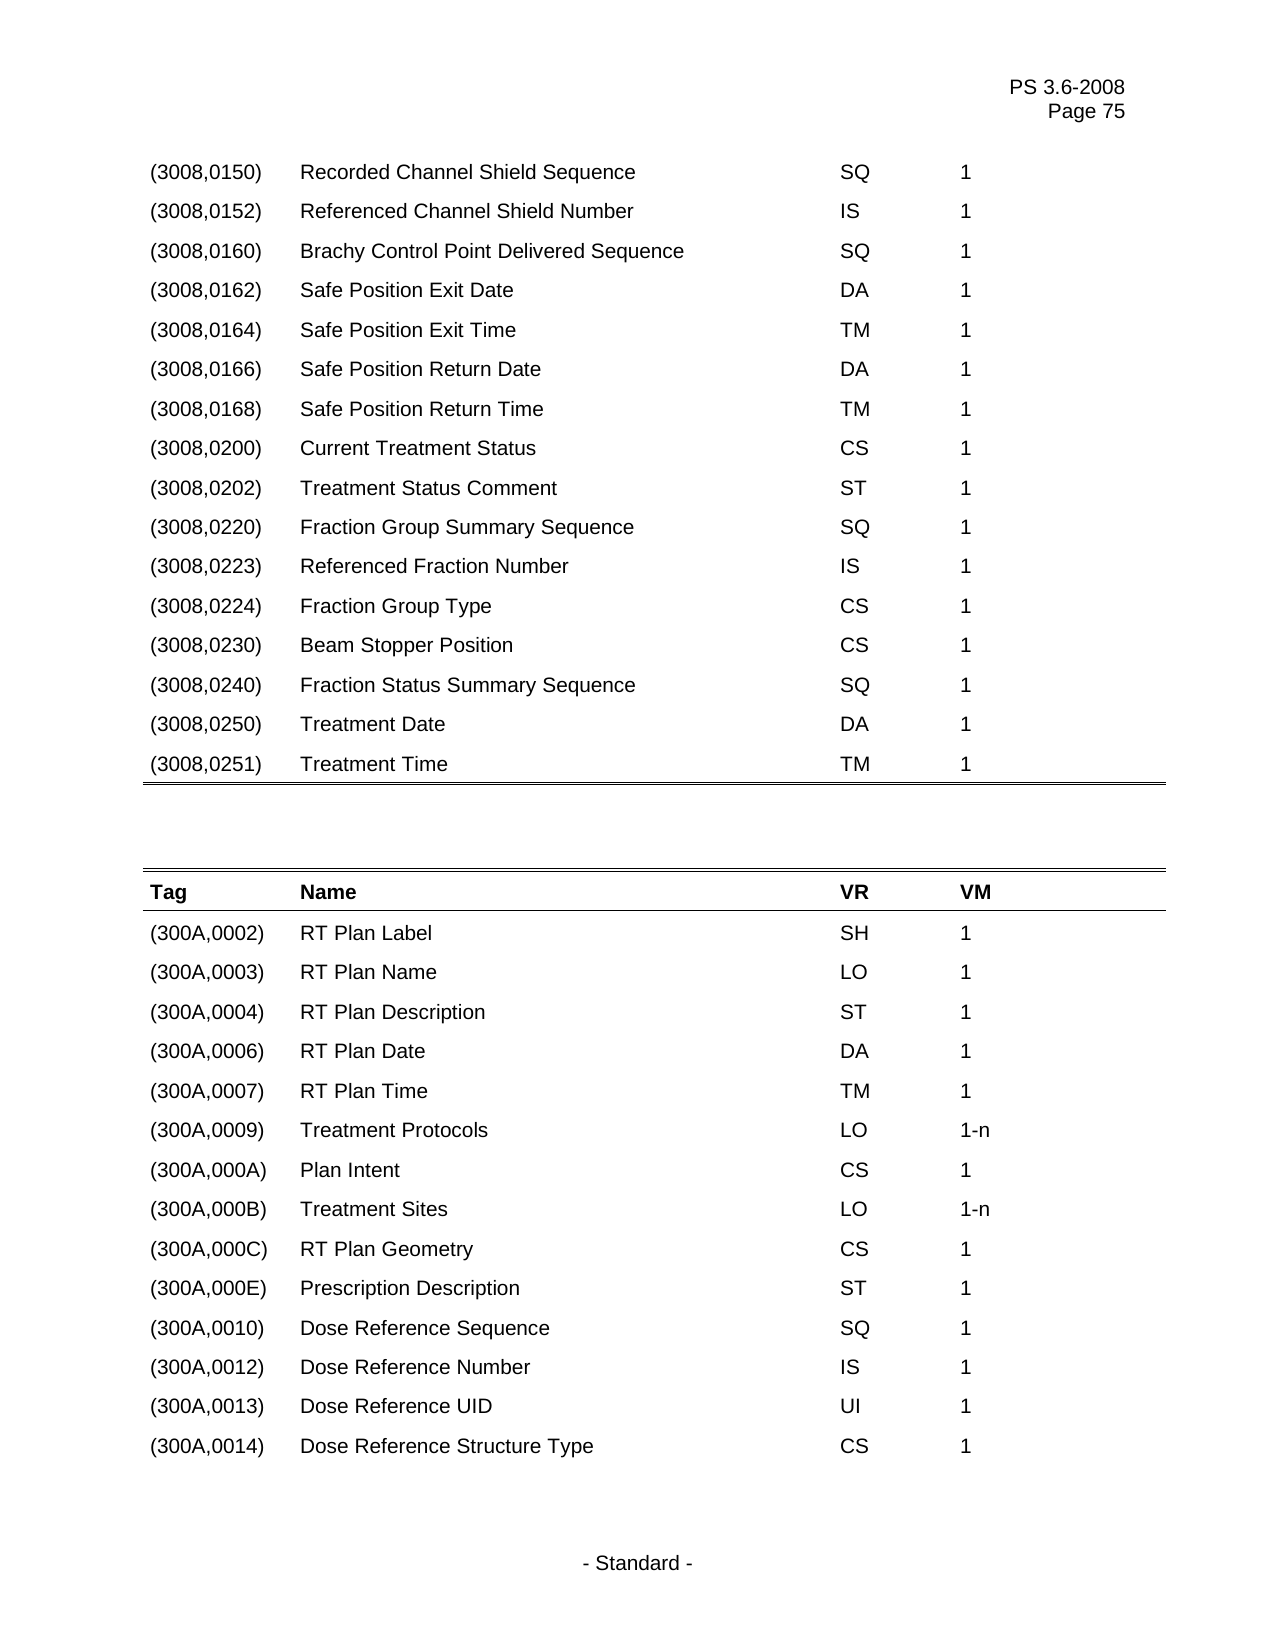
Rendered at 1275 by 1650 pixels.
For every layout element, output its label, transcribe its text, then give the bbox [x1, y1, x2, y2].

table_header VR [833, 872, 953, 910]
table_cell (3008,0224) [143, 584, 293, 624]
table_cell [293, 785, 833, 823]
table_cell 1 [953, 742, 1016, 782]
table_cell Plan Intent [293, 1148, 833, 1187]
table_cell 1 [953, 269, 1016, 308]
table_cell [1016, 1385, 1166, 1424]
table_cell [1016, 1424, 1166, 1464]
table_cell 1 [953, 1030, 1016, 1069]
table_cell RT Plan Description [293, 990, 833, 1029]
table_cell IS [833, 190, 953, 229]
table_cell Treatment Sites [293, 1188, 833, 1227]
table_header [1016, 872, 1166, 910]
table_cell Referenced Channel Shield Number [293, 190, 833, 229]
table_cell Fraction Group Summary Sequence [293, 505, 833, 545]
table_cell (3008,0223) [143, 545, 293, 584]
table_cell 1 [953, 1306, 1016, 1345]
table_cell RT Plan Date [293, 1030, 833, 1069]
table_cell (3008,0164) [143, 308, 293, 347]
table_cell (3008,0166) [143, 348, 293, 387]
table_cell DA [833, 269, 953, 308]
table_cell (300A,0010) [143, 1306, 293, 1345]
table_cell ST [833, 466, 953, 505]
table_cell 1-n [953, 1188, 1016, 1227]
table_cell 1 [953, 545, 1016, 584]
table_header VM [953, 872, 1016, 910]
table_cell [1016, 1306, 1166, 1345]
table_cell Safe Position Exit Date [293, 269, 833, 308]
table_cell ST [833, 1266, 953, 1306]
table_cell 1 [953, 1227, 1016, 1266]
table_cell (3008,0250) [143, 703, 293, 742]
table_cell (3008,0152) [143, 190, 293, 229]
table_cell RT Plan Geometry [293, 1227, 833, 1266]
table_cell RT Plan Name [293, 951, 833, 990]
table_cell 1 [953, 911, 1016, 951]
table_cell (300A,0007) [143, 1069, 293, 1108]
table_cell (3008,0200) [143, 426, 293, 466]
table_cell [1016, 1188, 1166, 1227]
table_cell Dose Reference Structure Type [293, 1424, 833, 1464]
table_cell (300A,000C) [143, 1227, 293, 1266]
table_cell Fraction Group Type [293, 584, 833, 624]
table_cell (300A,0014) [143, 1424, 293, 1464]
table_cell SQ [833, 229, 953, 268]
table_cell 1 [953, 1069, 1016, 1108]
table_cell (3008,0150) [143, 150, 293, 189]
table_cell [1016, 911, 1166, 951]
table_cell 1 [953, 951, 1016, 990]
table_cell [1016, 150, 1166, 189]
table_cell [1016, 1266, 1166, 1306]
table_cell [1016, 663, 1166, 703]
table_cell [1016, 624, 1166, 663]
table_cell [1016, 951, 1166, 990]
table_cell 1 [953, 1345, 1016, 1385]
table_cell (300A,0012) [143, 1345, 293, 1385]
table_cell Treatment Date [293, 703, 833, 742]
table_cell TM [833, 1069, 953, 1108]
table_cell Treatment Protocols [293, 1109, 833, 1148]
table_cell 1 [953, 1424, 1016, 1464]
table_cell (300A,0013) [143, 1385, 293, 1424]
table_cell 1 [953, 426, 1016, 466]
table_cell SQ [833, 663, 953, 703]
table_cell Current Treatment Status [293, 426, 833, 466]
table_cell [1016, 703, 1166, 742]
table_cell CS [833, 1148, 953, 1187]
table_cell Safe Position Return Date [293, 348, 833, 387]
table_cell Referenced Fraction Number [293, 545, 833, 584]
table_cell [1016, 348, 1166, 387]
table_cell DA [833, 348, 953, 387]
table_cell (300A,000A) [143, 1148, 293, 1187]
table_cell LO [833, 1188, 953, 1227]
table_cell TM [833, 742, 953, 782]
table_cell [833, 785, 953, 823]
table_cell 1-n [953, 1109, 1016, 1148]
table_cell [1016, 742, 1166, 782]
table_cell Prescription Description [293, 1266, 833, 1306]
table_cell [953, 785, 1016, 823]
table_cell 1 [953, 990, 1016, 1029]
table_cell (300A,0006) [143, 1030, 293, 1069]
table_cell [1016, 190, 1166, 229]
table_cell [1016, 308, 1166, 347]
table_cell Brachy Control Point Delivered Sequence [293, 229, 833, 268]
table_cell (300A,0009) [143, 1109, 293, 1148]
table_cell [1016, 545, 1166, 584]
table_cell 1 [953, 387, 1016, 426]
table_cell DA [833, 703, 953, 742]
table_cell [1016, 1227, 1166, 1266]
table_cell Dose Reference Sequence [293, 1306, 833, 1345]
table_cell LO [833, 951, 953, 990]
table_cell 1 [953, 624, 1016, 663]
table_cell (300A,000B) [143, 1188, 293, 1227]
table_cell [1016, 505, 1166, 545]
table_cell Safe Position Exit Time [293, 308, 833, 347]
table_cell (3008,0251) [143, 742, 293, 782]
table_cell RT Plan Time [293, 1069, 833, 1108]
table_cell 1 [953, 190, 1016, 229]
table_cell [1016, 387, 1166, 426]
table_cell (3008,0220) [143, 505, 293, 545]
table_cell (3008,0230) [143, 624, 293, 663]
table_cell (300A,000E) [143, 1266, 293, 1306]
table_cell [1016, 990, 1166, 1029]
table_cell (3008,0160) [143, 229, 293, 268]
table_cell (3008,0202) [143, 466, 293, 505]
table_cell SQ [833, 1306, 953, 1345]
table_cell CS [833, 1424, 953, 1464]
table_cell TM [833, 387, 953, 426]
table_cell [1016, 1069, 1166, 1108]
table_cell UI [833, 1385, 953, 1424]
table_cell DA [833, 1030, 953, 1069]
table_cell 1 [953, 703, 1016, 742]
table_cell 1 [953, 348, 1016, 387]
table_cell [1016, 426, 1166, 466]
table_cell 1 [953, 663, 1016, 703]
table_cell SQ [833, 505, 953, 545]
table_cell 1 [953, 505, 1016, 545]
table_cell CS [833, 584, 953, 624]
table_cell [1016, 229, 1166, 268]
table_cell [1016, 1148, 1166, 1187]
table_cell Dose Reference UID [293, 1385, 833, 1424]
table_cell [1016, 466, 1166, 505]
table_header Name [293, 872, 833, 910]
table_cell LO [833, 1109, 953, 1148]
table_cell Beam Stopper Position [293, 624, 833, 663]
table_cell (3008,0168) [143, 387, 293, 426]
table_cell [1016, 1345, 1166, 1385]
table_cell [1016, 1030, 1166, 1069]
table_cell 1 [953, 584, 1016, 624]
table_cell [1016, 1109, 1166, 1148]
table_cell 1 [953, 150, 1016, 189]
table_cell 1 [953, 1385, 1016, 1424]
table_cell CS [833, 624, 953, 663]
table_cell [1016, 785, 1166, 823]
table_cell IS [833, 1345, 953, 1385]
table_cell Dose Reference Number [293, 1345, 833, 1385]
table_cell [1016, 584, 1166, 624]
table_cell SH [833, 911, 953, 951]
table_cell 1 [953, 466, 1016, 505]
table_cell [1016, 269, 1166, 308]
table_cell 1 [953, 229, 1016, 268]
table_cell Safe Position Return Time [293, 387, 833, 426]
table_cell Treatment Time [293, 742, 833, 782]
table_cell ST [833, 990, 953, 1029]
table_cell TM [833, 308, 953, 347]
table_cell Fraction Status Summary Sequence [293, 663, 833, 703]
table_cell 1 [953, 308, 1016, 347]
table_cell SQ [833, 150, 953, 189]
table_cell (3008,0240) [143, 663, 293, 703]
table_cell (300A,0003) [143, 951, 293, 990]
table_cell 1 [953, 1148, 1016, 1187]
table_header Tag [143, 872, 293, 910]
table_cell IS [833, 545, 953, 584]
table_cell RT Plan Label [293, 911, 833, 951]
table_cell (300A,0002) [143, 911, 293, 951]
table_cell 1 [953, 1266, 1016, 1306]
table_cell (3008,0162) [143, 269, 293, 308]
table_cell (300A,0004) [143, 990, 293, 1029]
table_cell CS [833, 1227, 953, 1266]
table_cell Recorded Channel Shield Sequence [293, 150, 833, 189]
table_cell CS [833, 426, 953, 466]
table_cell [143, 785, 293, 823]
table_cell Treatment Status Comment [293, 466, 833, 505]
